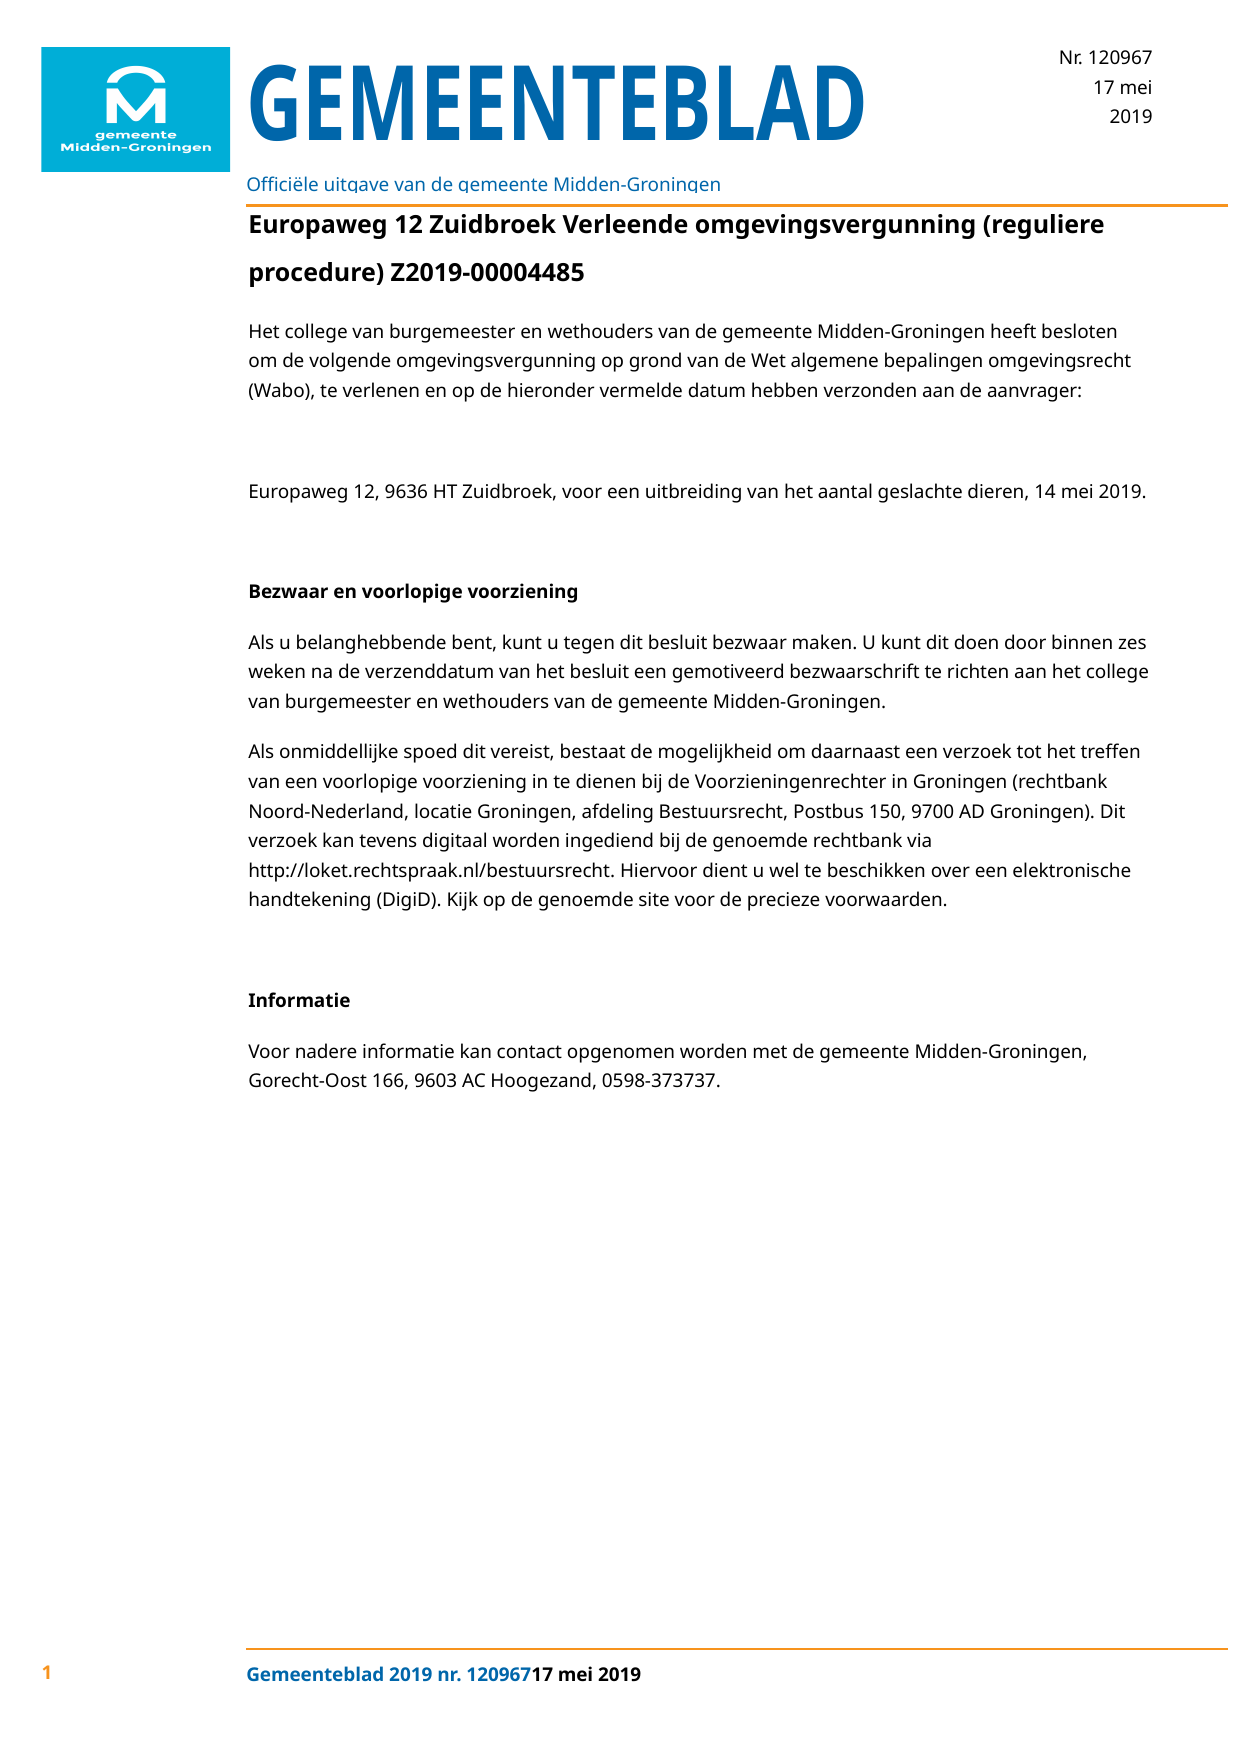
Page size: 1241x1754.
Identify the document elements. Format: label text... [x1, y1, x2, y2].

text Voor nadere informatie kan contact opgenomen worden met de gemeente Midden-Groningen, Gorecht-Oost 166, 9603 AC Hoogezand, 0598-373737. [248, 1038, 1152, 1093]
text Europaweg 12, 9636 HT Zuidbroek, voor een uitbreiding van het aantal geslachte dieren, 14 mei 2019. [248, 478, 1152, 504]
text Informatie [248, 987, 1152, 1013]
picture [108, 66, 164, 82]
text Als u belanghebbende bent, kunt u tegen dit besluit bezwaar maken. U kunt dit doen door binnen zes weken na de verzenddatum van het besluit een gemotiveerd bezwaarschrift te richten aan het college van burgemeester en wethouders van de gemeente Midden-Groningen. [248, 629, 1152, 714]
text Het college van burgemeester en wethouders van de gemeente Midden-Groningen heeft besloten om de volgende omgevingsvergunning op grond van de Wet algemene bepalingen omgevingsrecht (Wabo), te verlenen en op de hieronder vermelde datum hebben verzonden aan de aanvrager: [248, 318, 1152, 403]
text Europaweg 12 Zuidbroek Verleende omgevingsvergunning (reguliere procedure) Z2019-00004485 [248, 207, 1152, 288]
picture [184, 146, 190, 153]
text Als onmiddellijke spoed dit vereist, bestaat de mogelijkheid om daarnaast een verzoek tot het treffen van een voorlopige voorziening in te dienen bij de Voorzieningenrechter in Groningen (rechtbank Noord-Nederland, locatie Groningen, afdeling Bestuursrecht, Postbus 150, 9700 AD Groningen). Dit verzoek kan tevens digitaal worden ingediend bij de genoemde rechtbank via http://loket.rechtspraak.nl/bestuursrecht. Hiervoor dient u wel te beschikken over een elektronische handtekening (DigiD). Kijk op de genoemde site voor de precieze voorwaarden. [248, 739, 1152, 912]
text Bezwaar en voorlopige voorziening [248, 579, 1152, 604]
picture [107, 89, 165, 122]
